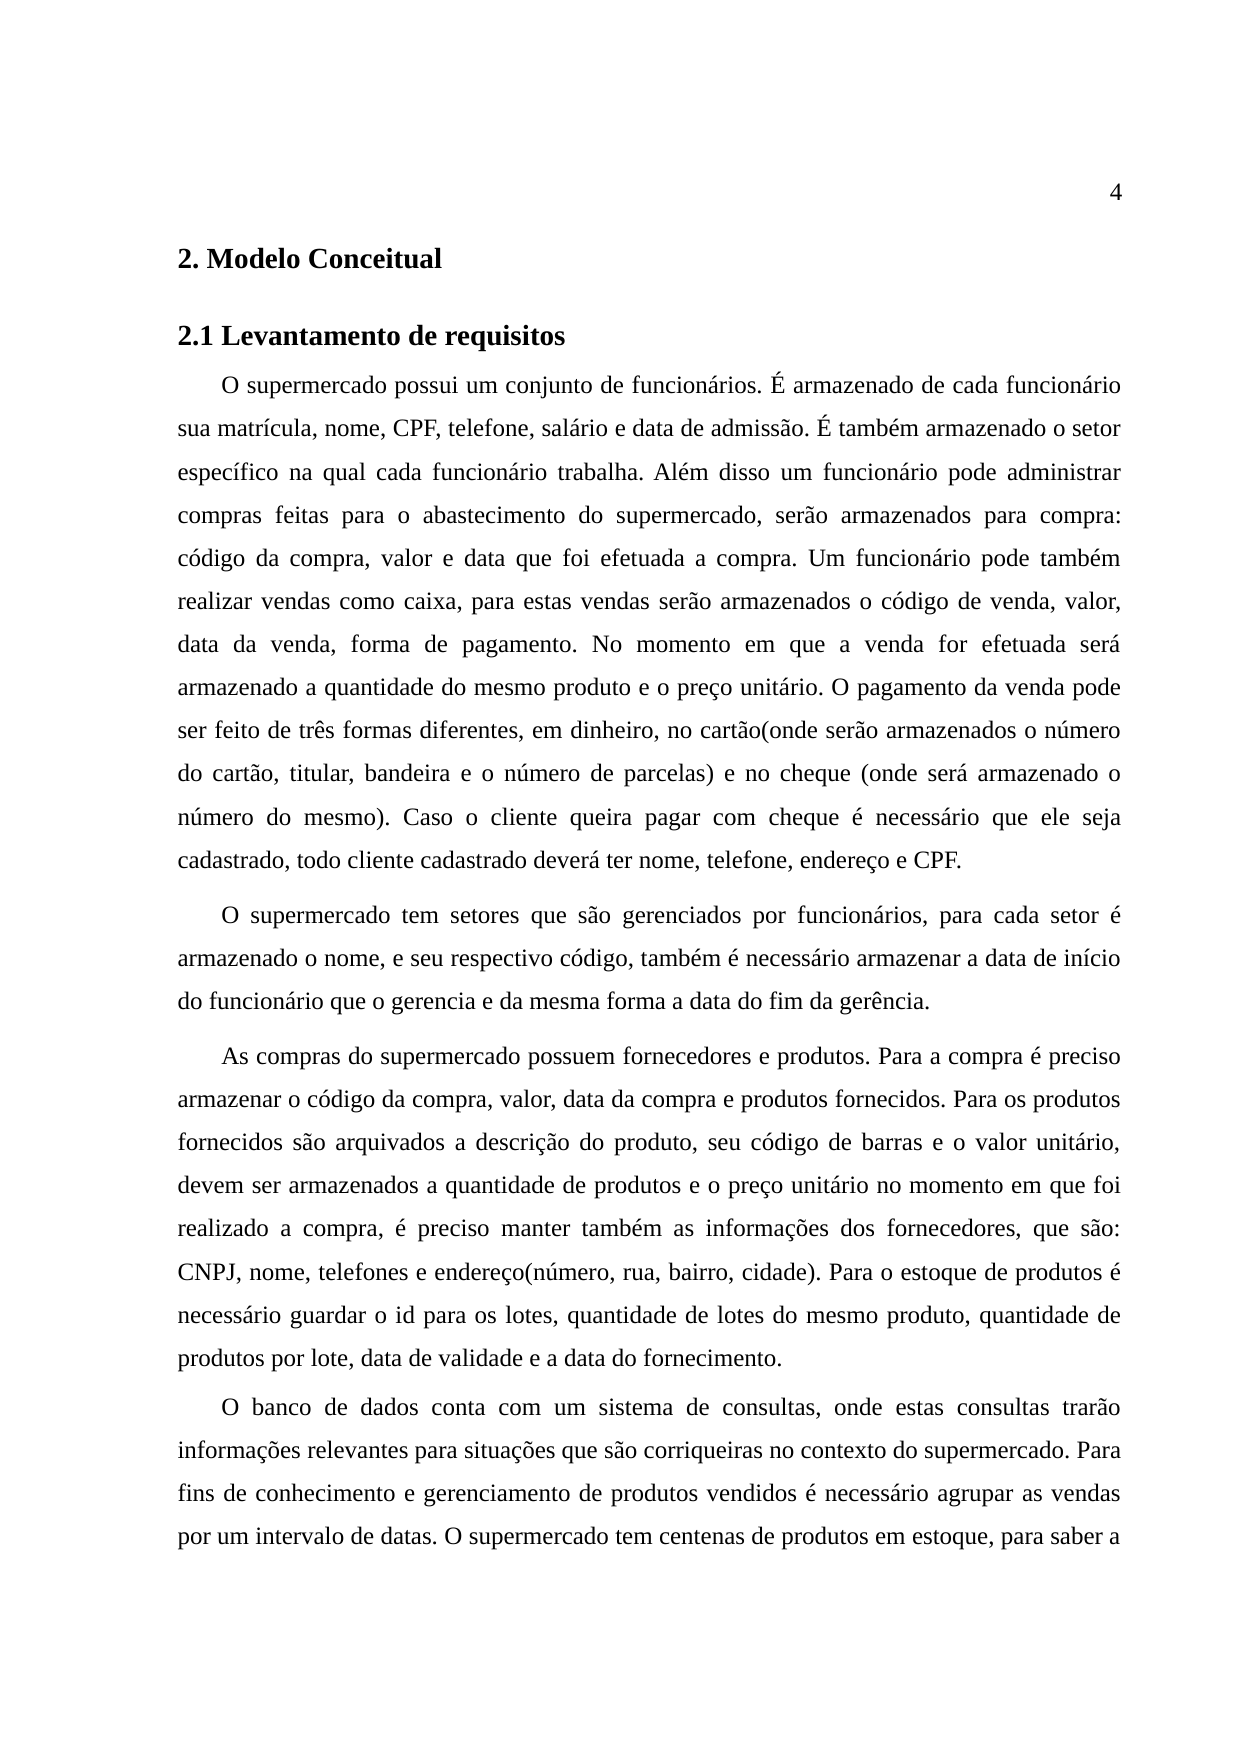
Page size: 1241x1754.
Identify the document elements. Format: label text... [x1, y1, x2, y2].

text O supermercado possui um conjunto de funcionários. É armazenado de cada funcionário sua matrícula, nome, CPF, telefone, salário e data de admissão. É também armazenado o setor específico na qual cada funcionário trabalha. Além disso um funcionário pode administrar compras feitas para o abastecimento do supermercado, serão armazenados para compra: código da compra, valor e data que foi efetuada a compra. Um funcionário pode também realizar vendas como caixa, para estas vendas serão armazenados o código de venda, valor, data da venda, forma de pagamento. No momento em que a venda for efetuada será armazenado a quantidade do mesmo produto e o preço unitário. O pagamento da venda pode ser feito de três formas diferentes, em dinheiro, no cartão(onde serão armazenados o número do cartão, titular, bandeira e o número de parcelas) e no cheque (onde será armazenado o número do mesmo). Caso o cliente queira pagar com cheque é necessário que ele seja cadastrado, todo cliente cadastrado deverá ter nome, telefone, endereço e CPF. [177, 370, 1122, 873]
text As compras do supermercado possuem fornecedores e produtos. Para a compra é preciso armazenar o código da compra, valor, data da compra e produtos fornecidos. Para os produtos fornecidos são arquivados a descrição do produto, seu código de barras e o valor unitário, devem ser armazenados a quantidade de produtos e o preço unitário no momento em que foi realizado a compra, é preciso manter também as informações dos fornecedores, que são: CNPJ, nome, telefones e endereço(número, rua, bairro, cidade). Para o estoque de produtos é necessário guardar o id para os lotes, quantidade de lotes do mesmo produto, quantidade de produtos por lote, data de validade e a data do fornecimento. [177, 1041, 1122, 1372]
subtitle 2.1 Levantamento de requisitos [177, 318, 1122, 352]
text 2. Modelo Conceitual [177, 241, 1122, 275]
text O supermercado tem setores que são gerenciados por funcionários, para cada setor é armazenado o nome, e seu respectivo código, também é necessário armazenar a data de início do funcionário que o gerencia e da mesma forma a data do fim da gerência. [177, 900, 1122, 1015]
text O banco de dados conta com um sistema de consultas, onde estas consultas trarão informações relevantes para situações que são corriqueiras no contexto do supermercado. Para fins de conhecimento e gerenciamento de produtos vendidos é necessário agrupar as vendas por um intervalo de datas. O supermercado tem centenas de produtos em estoque, para saber a [177, 1392, 1122, 1550]
